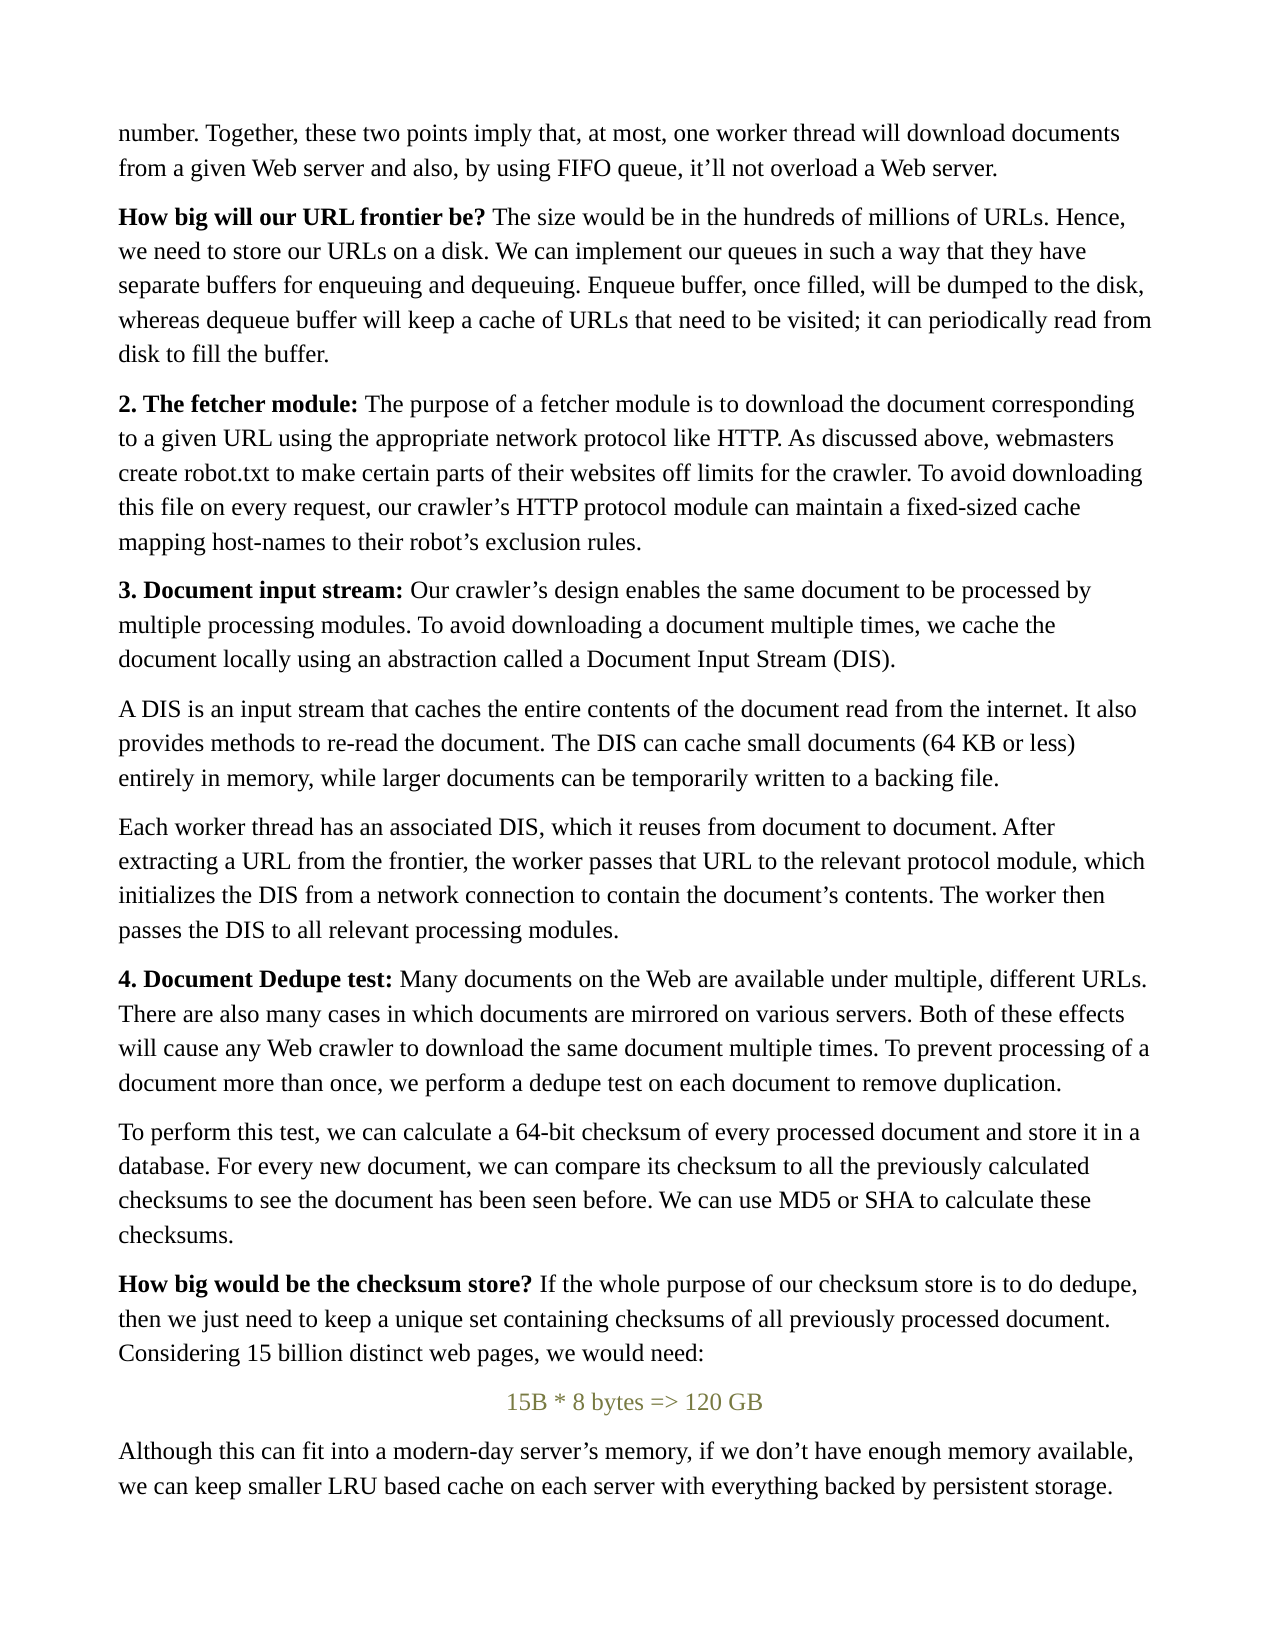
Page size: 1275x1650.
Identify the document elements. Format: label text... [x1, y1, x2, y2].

text 15B * 8 bytes => 120 GB [118, 1387, 1157, 1416]
text To perform this test, we can calculate a 64-bit checksum of every processed document and store it in a database. For every new document, we can compare its checksum to all the previously calculated checksums to see the document has been seen before. We can use MD5 or SHA to calculate these checksums. [118, 1117, 1157, 1249]
text How big will our URL frontier be? The size would be in the hundreds of millions of URLs. Hence, we need to store our URLs on a disk. We can implement our queues in such a way that they have separate buffers for enqueuing and dequeuing. Enqueue buffer, once filled, will be dumped to the disk, whereas dequeue buffer will keep a cache of URLs that need to be visited; it can periodically read from disk to fill the buffer. [118, 202, 1157, 368]
text number. Together, these two points imply that, at most, one worker thread will download documents from a given Web server and also, by using FIFO queue, it’ll not overload a Web server. [118, 118, 1157, 181]
text Each worker thread has an associated DIS, which it reuses from document to document. After extracting a URL from the frontier, the worker passes that URL to the relevant protocol module, which initializes the DIS from a network connection to contain the document’s contents. The worker then passes the DIS to all relevant processing modules. [118, 812, 1157, 944]
text 4. Document Dedupe test: Many documents on the Web are available under multiple, different URLs. There are also many cases in which documents are mirrored on various servers. Both of these effects will cause any Web crawler to download the same document multiple times. To prevent processing of a document more than once, we perform a dedupe test on each document to remove duplication. [118, 964, 1157, 1096]
text Although this can fit into a modern-day server’s memory, if we don’t have enough memory available, we can keep smaller LRU based cache on each server with everything backed by persistent storage. [118, 1436, 1157, 1499]
text A DIS is an input stream that caches the entire contents of the document read from the internet. It also provides methods to re-read the document. The DIS can cache small documents (64 KB or less) entirely in memory, while larger documents can be temporarily written to a backing file. [118, 694, 1157, 791]
text How big would be the checksum store? If the whole purpose of our checksum store is to do dedupe, then we just need to keep a unique set containing checksums of all previously processed document. Considering 15 billion distinct web pages, we would need: [118, 1269, 1157, 1367]
text 2. The fetcher module: The purpose of a fetcher module is to download the document corresponding to a given URL using the appropriate network protocol like HTTP. As discussed above, webmasters create robot.txt to make certain parts of their websites off limits for the crawler. To avoid downloading this file on every request, our crawler’s HTTP protocol module can maintain a fixed-sized cache mapping host-names to their robot’s exclusion rules. [118, 389, 1157, 555]
text 3. Document input stream: Our crawler’s design enables the same document to be processed by multiple processing modules. To avoid downloading a document multiple times, we cache the document locally using an abstraction called a Document Input Stream (DIS). [118, 576, 1157, 673]
